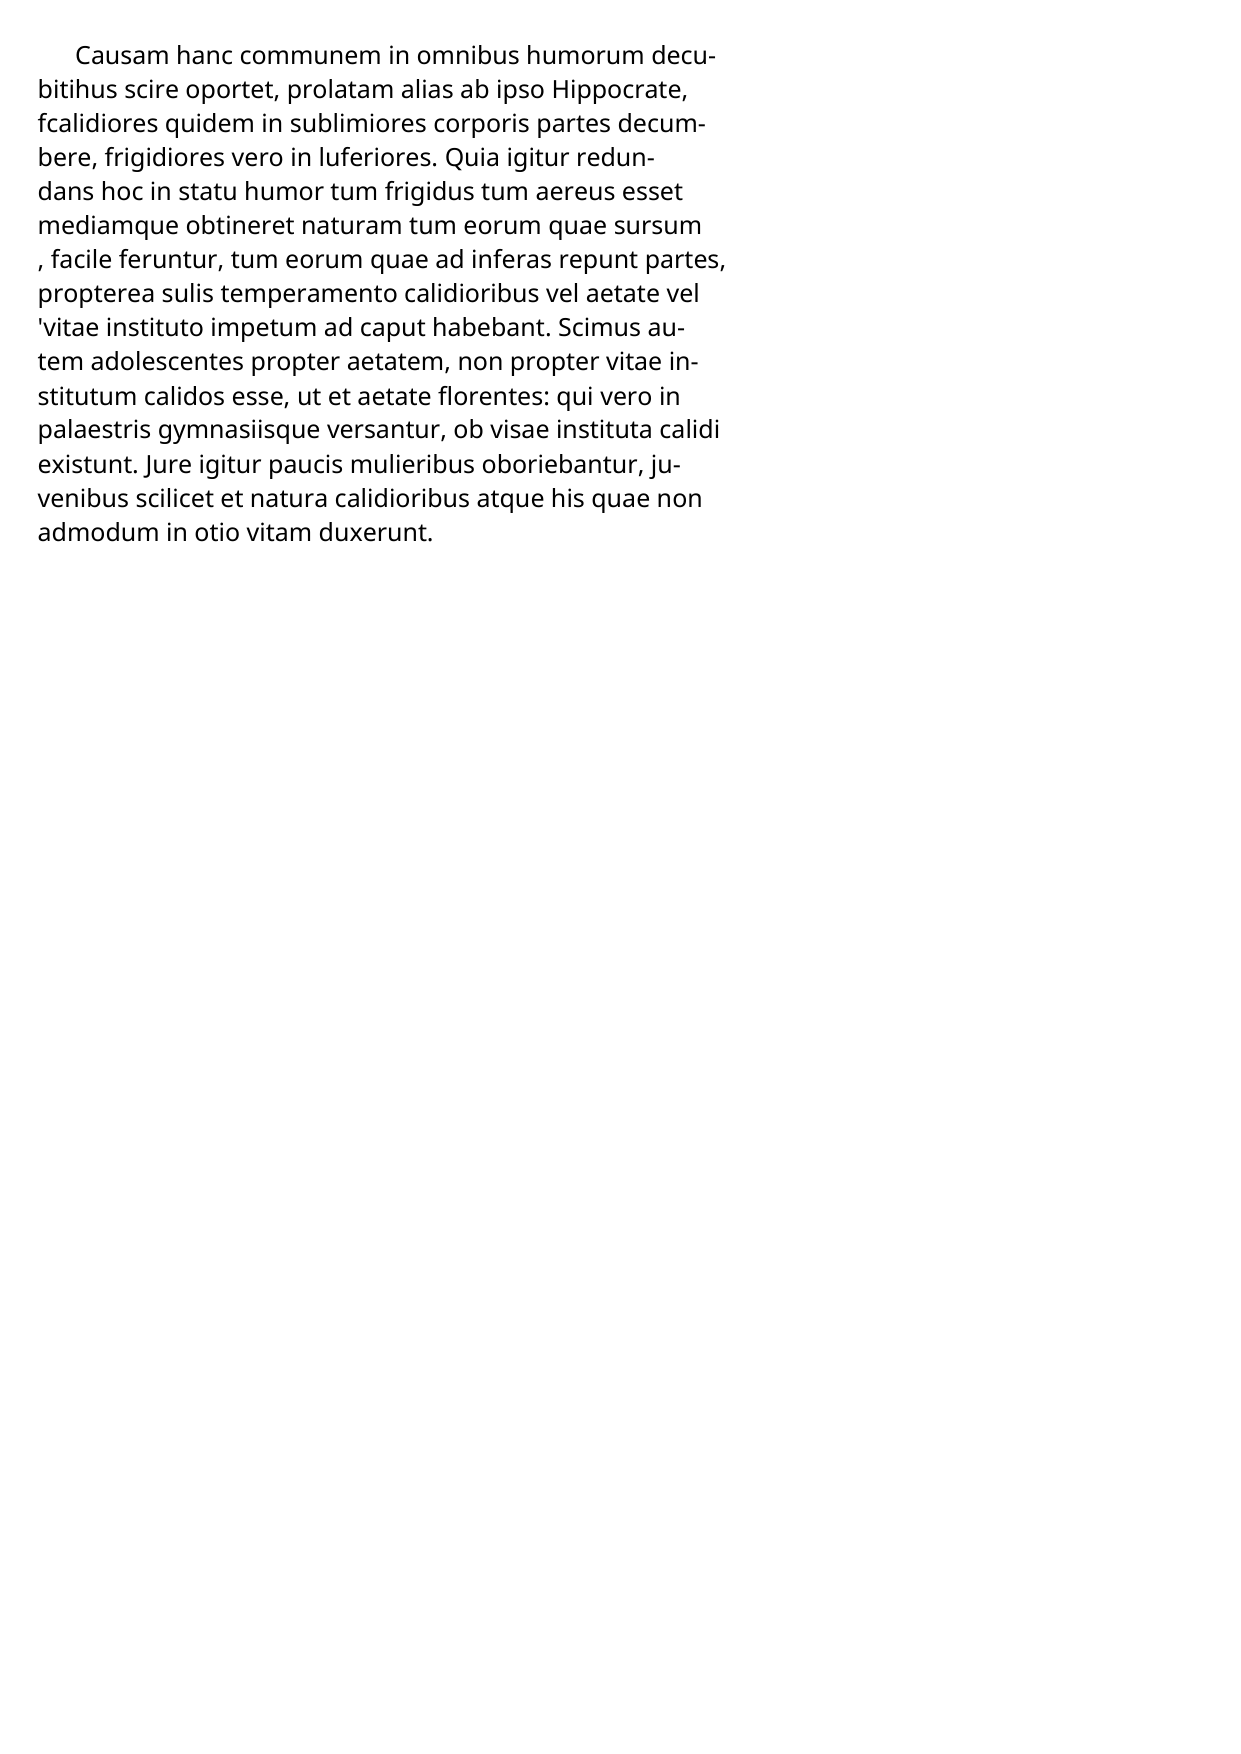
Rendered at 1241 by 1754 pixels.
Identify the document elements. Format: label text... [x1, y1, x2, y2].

text Causam hanc communem in omnibus humorum decu- bitihus scire oportet, prolatam alias ab ipso Hippocrate, fcalidiores quidem in sublimiores corporis partes decum- bere, frigidiores vero in luferiores. Quia igitur redun- dans hoc in statu humor tum frigidus tum aereus esset mediamque obtineret naturam tum eorum quae sursum , facile feruntur, tum eorum quae ad inferas repunt partes, propterea sulis temperamento calidioribus vel aetate vel 'vitae instituto impetum ad caput habebant. Scimus au- tem adolescentes propter aetatem, non propter vitae in- stitutum calidos esse, ut et aetate florentes: qui vero in palaestris gymnasiisque versantur, ob visae instituta calidi existunt. Jure igitur paucis mulieribus oboriebantur, ju- venibus scilicet et natura calidioribus atque his quae non admodum in otio vitam duxerunt. [37, 37, 1203, 548]
